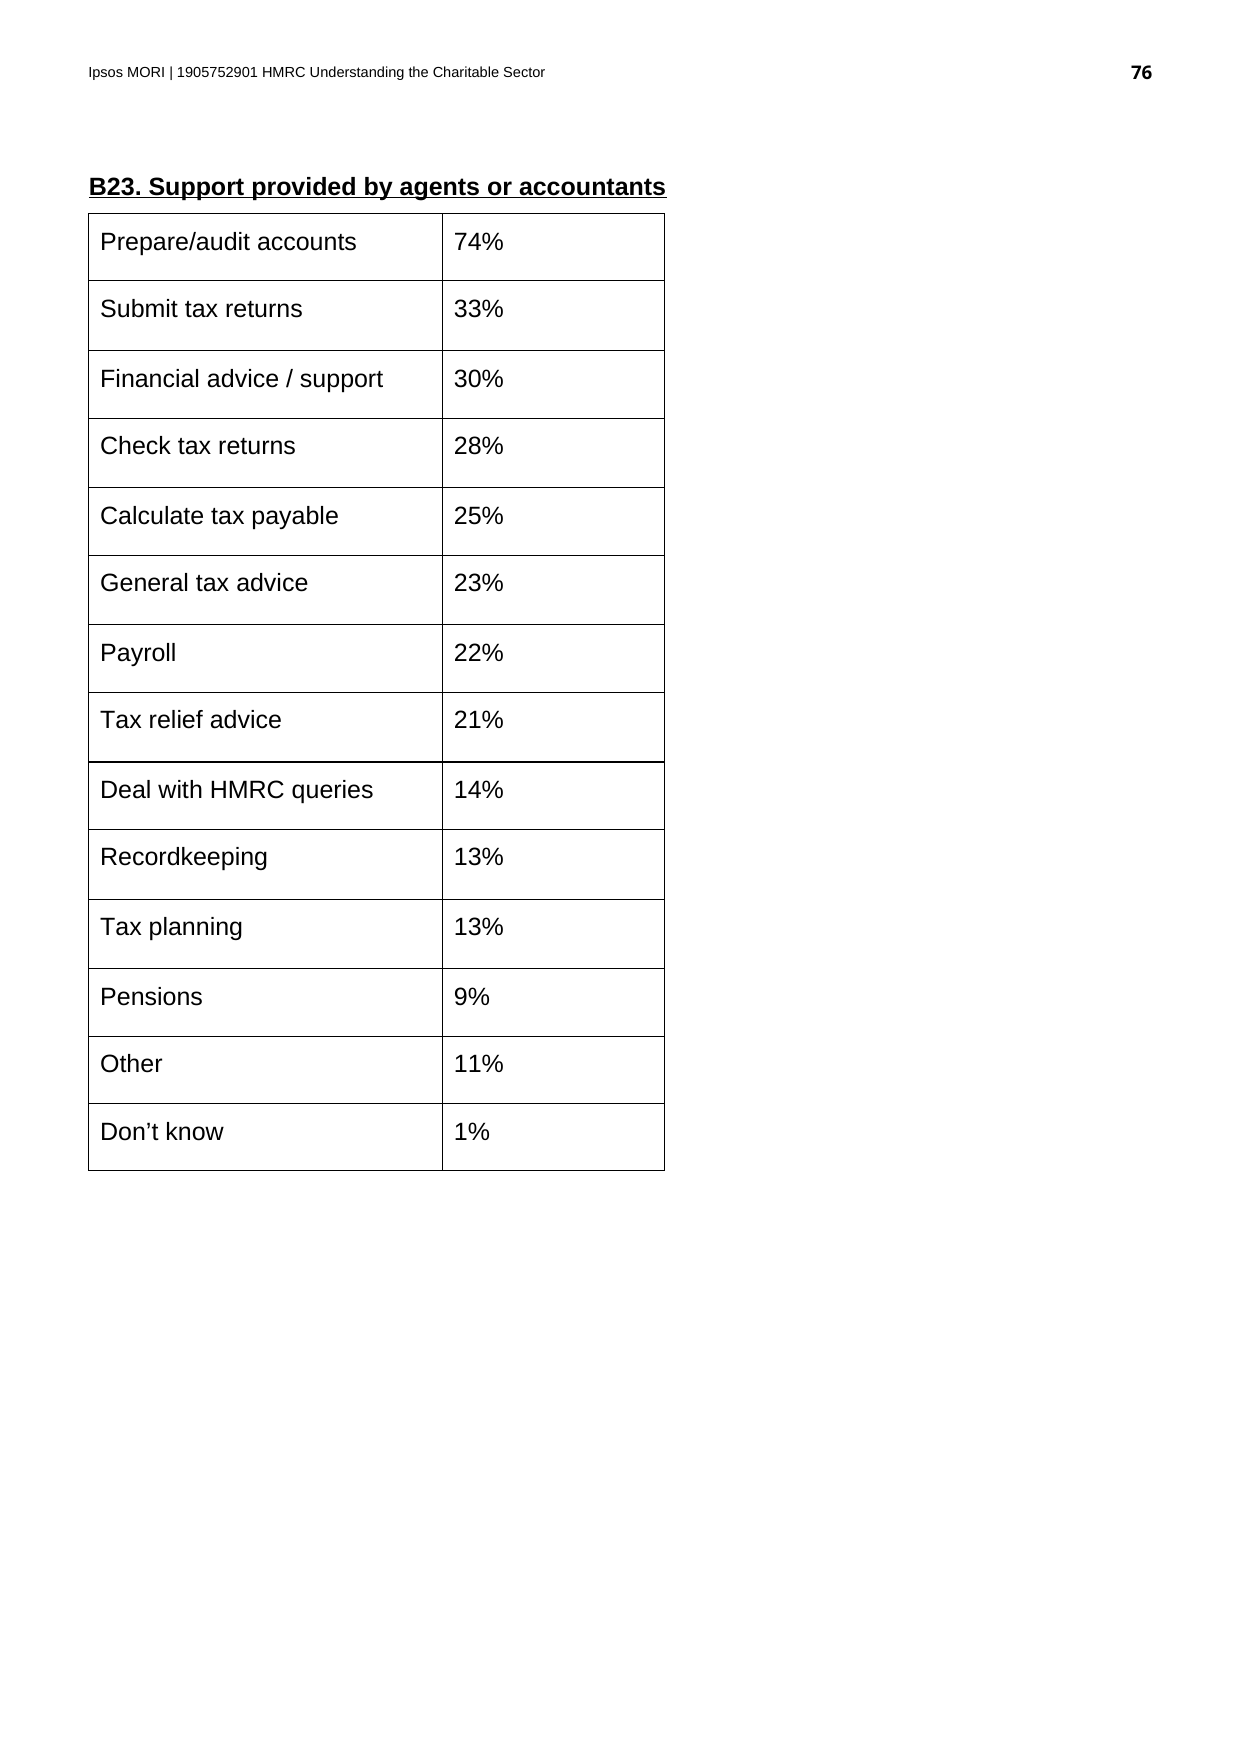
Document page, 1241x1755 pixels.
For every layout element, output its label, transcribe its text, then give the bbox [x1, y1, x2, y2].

table_cell Calculate tax payable [89, 488, 442, 554]
table_cell Pensions [89, 969, 442, 1036]
subtitle B23. Support provided by agents or accountants [89, 172, 915, 201]
table_cell Check tax returns [89, 419, 442, 487]
table_cell 30% [443, 351, 664, 417]
table_cell 11% [443, 1037, 664, 1103]
table_cell Other [89, 1037, 442, 1103]
table_cell 9% [443, 969, 664, 1036]
table_cell 14% [443, 763, 664, 829]
table_cell 33% [443, 281, 664, 350]
table_cell 23% [443, 556, 664, 624]
table_cell General tax advice [89, 556, 442, 624]
table_cell Recordkeeping [89, 830, 442, 898]
table_cell Deal with HMRC queries [89, 763, 442, 829]
table_cell Payroll [89, 625, 442, 692]
table_cell Don’t know [89, 1104, 442, 1170]
table_cell Tax planning [89, 900, 442, 968]
table_cell 13% [443, 900, 664, 968]
table_cell 21% [443, 693, 664, 761]
table_header 74% [443, 214, 664, 280]
table_cell 1% [443, 1104, 664, 1170]
table_cell 25% [443, 488, 664, 554]
table_cell 13% [443, 830, 664, 898]
table_cell Submit tax returns [89, 281, 442, 350]
table_header Prepare/audit accounts [89, 214, 442, 280]
table_cell Financial advice / support [89, 351, 442, 417]
table_cell 28% [443, 419, 664, 487]
table_cell 22% [443, 625, 664, 692]
table_cell Tax relief advice [89, 693, 442, 761]
